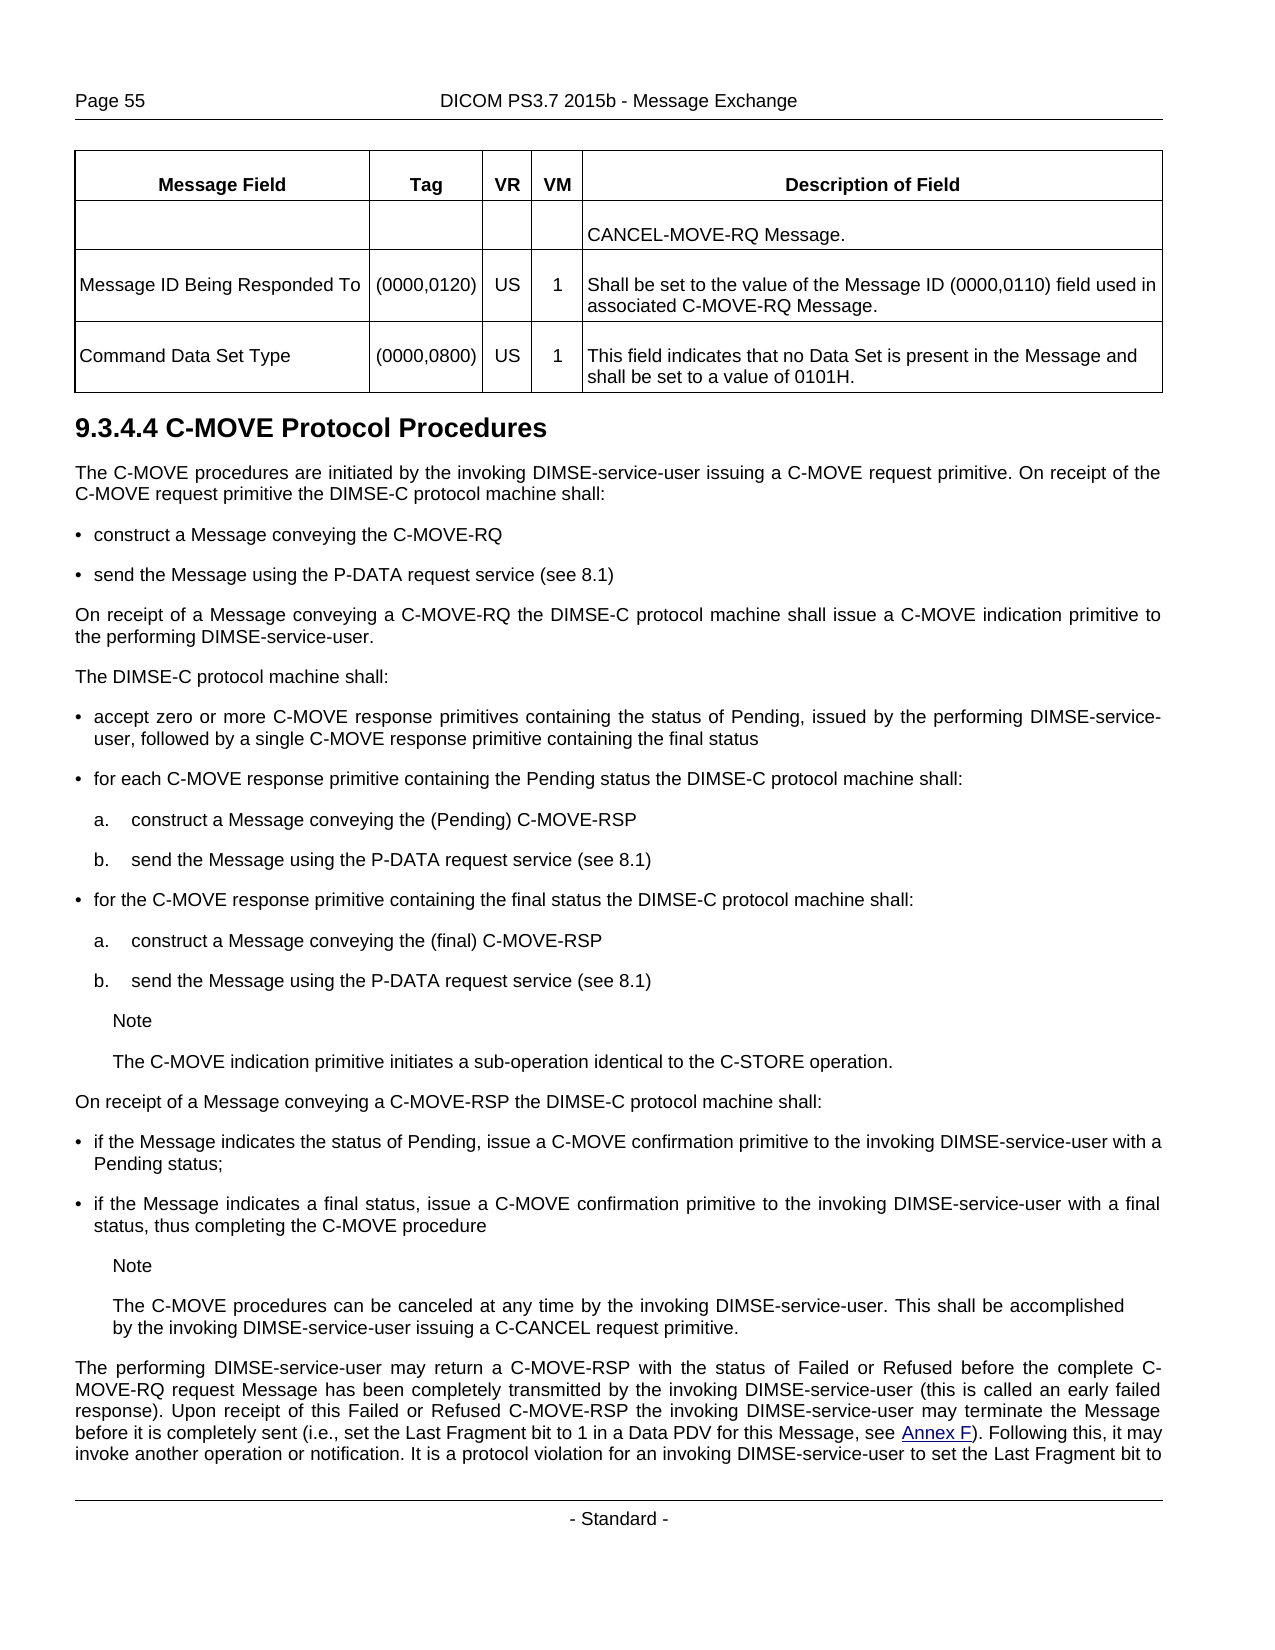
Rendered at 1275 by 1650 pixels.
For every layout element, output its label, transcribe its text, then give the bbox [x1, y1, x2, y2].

text On receipt of a Message conveying a C-MOVE-RQ the DIMSE-C protocol machine shall issue a C-MOVE indication primitive to the performing DIMSE-service-user. [75, 604, 1162, 647]
text On receipt of a Message conveying a C-MOVE-RSP the DIMSE-C protocol machine shall: [75, 1091, 1162, 1112]
text The C-MOVE procedures can be canceled at any time by the invoking DIMSE-service-user. This shall be accomplished by the invoking DIMSE-service-user issuing a C-CANCEL request primitive. [112, 1295, 1125, 1338]
list if the Message indicates a final status, issue a C-MOVE confirmation primitive to the invoking DIMSE-service-user with a final status, thus completing the C-MOVE procedure [75, 1193, 1162, 1236]
table_cell CANCEL-MOVE-RQ Message. [583, 201, 1162, 249]
text 9.3.4.4 C-MOVE Protocol Procedures [75, 412, 1162, 443]
table_cell [532, 201, 582, 249]
table_cell [483, 201, 531, 249]
list for each C-MOVE response primitive containing the Pending status the DIMSE-C protocol machine shall: [75, 768, 1162, 790]
table_cell 1 [532, 250, 582, 321]
table_cell US [483, 250, 531, 321]
table_header Description of Field [583, 151, 1162, 200]
text The C-MOVE indication primitive initiates a sub-operation identical to the C-STORE operation. [112, 1050, 1125, 1072]
table_cell [370, 201, 482, 249]
list construct a Message conveying the (Pending) C-MOVE-RSP [94, 808, 1162, 830]
list if the Message indicates the status of Pending, issue a C-MOVE confirmation primitive to the invoking DIMSE-service-user with a Pending status; [75, 1131, 1162, 1174]
list construct a Message conveying the C-MOVE-RQ [75, 523, 1162, 545]
table_cell Command Data Set Type [76, 322, 369, 392]
table_header VR [483, 151, 531, 200]
table_header Tag [370, 151, 482, 200]
table_header VM [532, 151, 582, 200]
list send the Message using the P-DATA request service (see 8.1) [94, 970, 1162, 991]
table_cell [76, 201, 369, 249]
text The C-MOVE procedures are initiated by the invoking DIMSE-service-user issuing a C-MOVE request primitive. On receipt of the C-MOVE request primitive the DIMSE-C protocol machine shall: [75, 462, 1162, 505]
list accept zero or more C-MOVE response primitives containing the status of Pending, issued by the performing DIMSE-service-user, followed by a single C-MOVE response primitive containing the final status [75, 706, 1162, 749]
table_cell Message ID Being Responded To [76, 250, 369, 321]
table_cell (0000,0800) [370, 322, 482, 392]
table_cell 1 [532, 322, 582, 392]
table_cell (0000,0120) [370, 250, 482, 321]
table_header Message Field [76, 151, 369, 200]
list for the C-MOVE response primitive containing the final status the DIMSE-C protocol machine shall: [75, 889, 1162, 911]
text The performing DIMSE-service-user may return a C-MOVE-RSP with the status of Failed or Refused before the complete C-MOVE-RQ request Message has been completely transmitted by the invoking DIMSE-service-user (this is called an early failed response). Upon receipt of this Failed or Refused C-MOVE-RSP the invoking DIMSE-service-user may terminate the Message before it is completely sent (i.e., set the Last Fragment bit to 1 in a Data PDV for this Message, see Annex F). Following this, it may invoke another operation or notification. It is a protocol violation for an invoking DIMSE-service-user to set the Last Fragment bit to [75, 1357, 1162, 1465]
list send the Message using the P-DATA request service (see 8.1) [94, 849, 1162, 870]
text The DIMSE-C protocol machine shall: [75, 666, 1162, 688]
text Note [112, 1010, 1125, 1032]
text Note [112, 1255, 1125, 1276]
list construct a Message conveying the (final) C-MOVE-RSP [94, 929, 1162, 951]
list send the Message using the P-DATA request service (see 8.1) [75, 564, 1162, 585]
table_cell This field indicates that no Data Set is present in the Message and shall be set to a value of 0101H. [583, 322, 1162, 392]
table_cell Shall be set to the value of the Message ID (0000,0110) field used in associated C-MOVE-RQ Message. [583, 250, 1162, 321]
table_cell US [483, 322, 531, 392]
